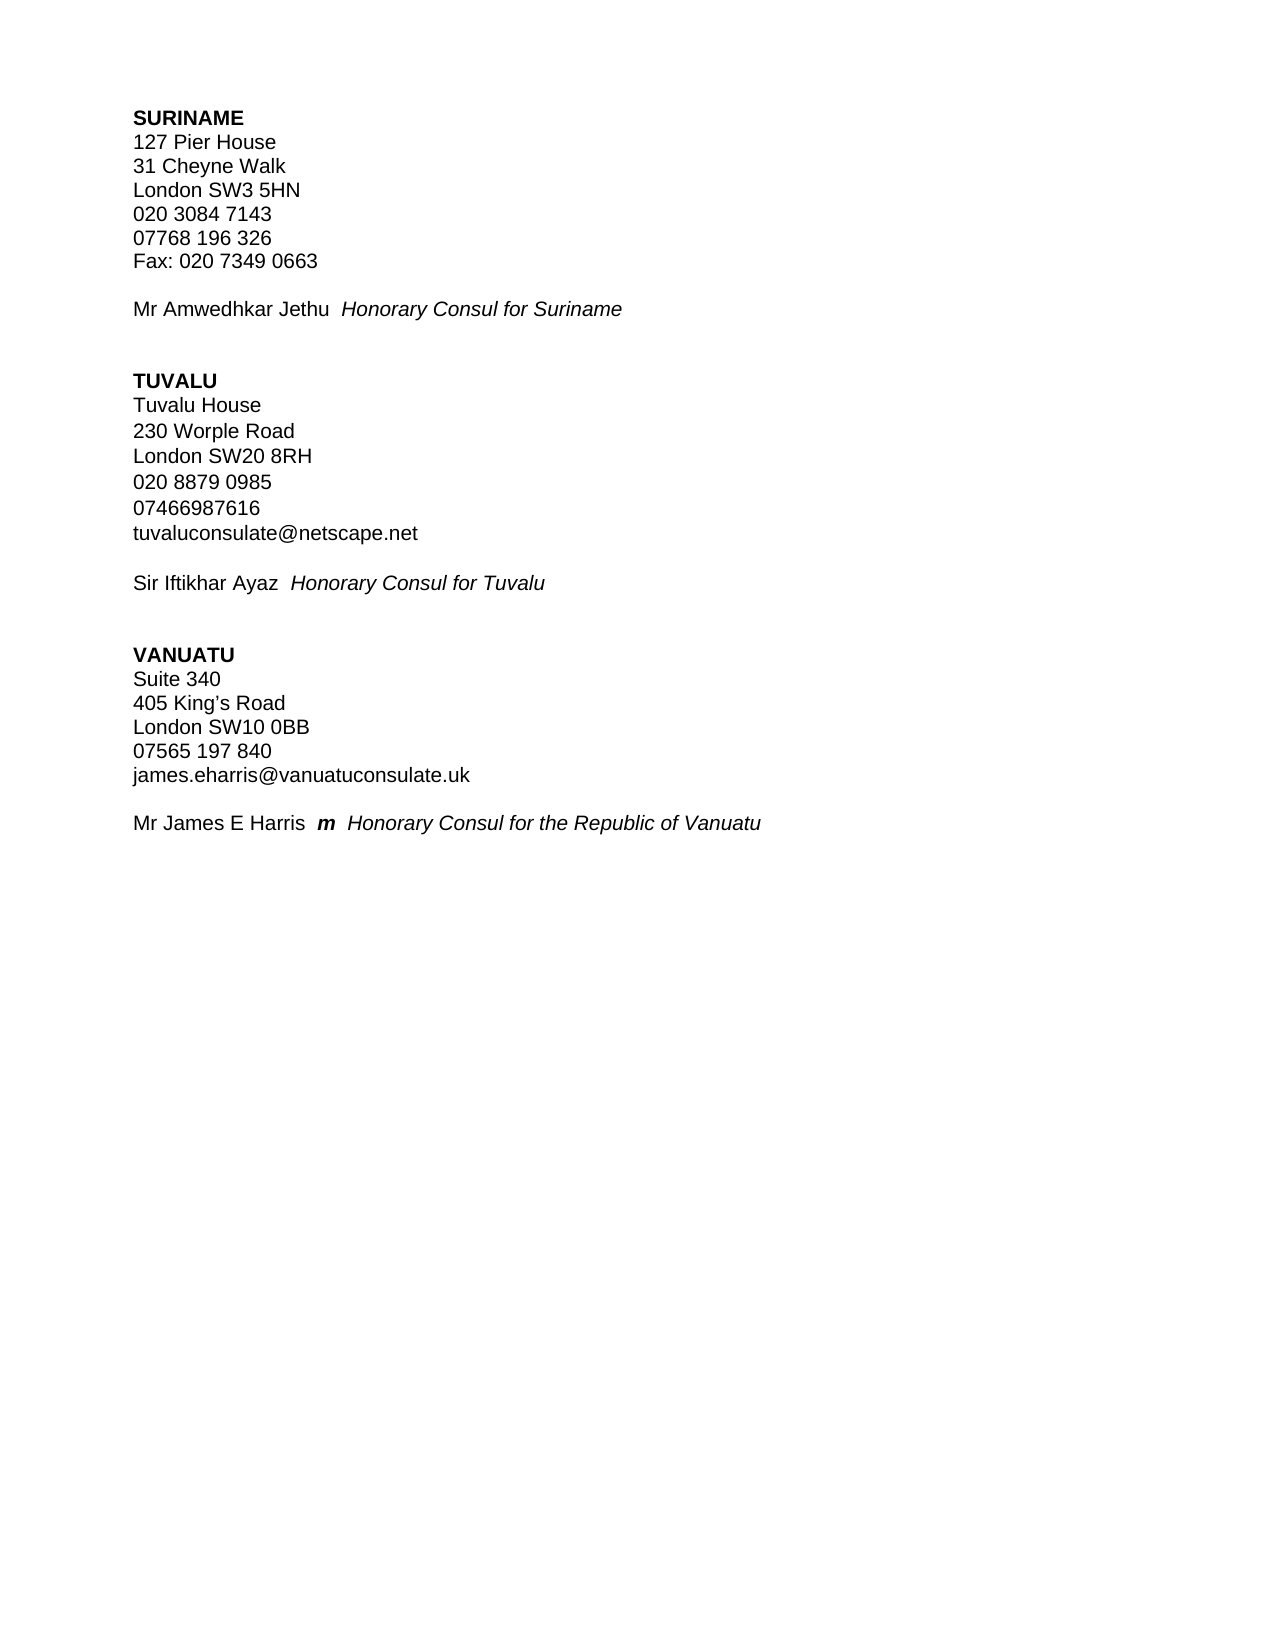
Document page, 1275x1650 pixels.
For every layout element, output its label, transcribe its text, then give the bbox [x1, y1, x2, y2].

text 07565 197 840 [133, 738, 1181, 762]
text VANUATU [133, 643, 1181, 667]
text Mr James E Harris m Honorary Consul for the Republic of Vanuatu [133, 810, 1181, 834]
text 07466987616 [133, 496, 1181, 519]
text 07768 196 326 [133, 225, 1181, 249]
text London SW20 8RH [133, 444, 1181, 468]
text London SW10 0BB [133, 714, 1181, 738]
text 020 3084 7143 [133, 201, 1181, 225]
text TUVALU [133, 369, 1181, 393]
text Fax: 020 7349 0663 [133, 249, 1181, 273]
text Suite 340 [133, 667, 1181, 691]
text james.eharris@vanuatuconsulate.uk [133, 762, 1181, 786]
text 405 King’s Road [133, 691, 1181, 714]
text 127 Pier House [133, 129, 1181, 153]
text 020 8879 0985 [133, 470, 1181, 494]
text 230 Worple Road [133, 419, 1181, 443]
text London SW3 5HN [133, 177, 1181, 201]
text Sir Iftikhar Ayaz Honorary Consul for Tuvalu [133, 571, 1181, 595]
text 31 Cheyne Walk [133, 153, 1181, 177]
text Mr Amwedhkar Jethu Honorary Consul for Suriname [133, 297, 1181, 321]
subtitle SURINAME [133, 106, 1181, 129]
text Tuvalu House [133, 393, 1181, 417]
text tuvaluconsulate@netscape.net [133, 521, 1181, 545]
